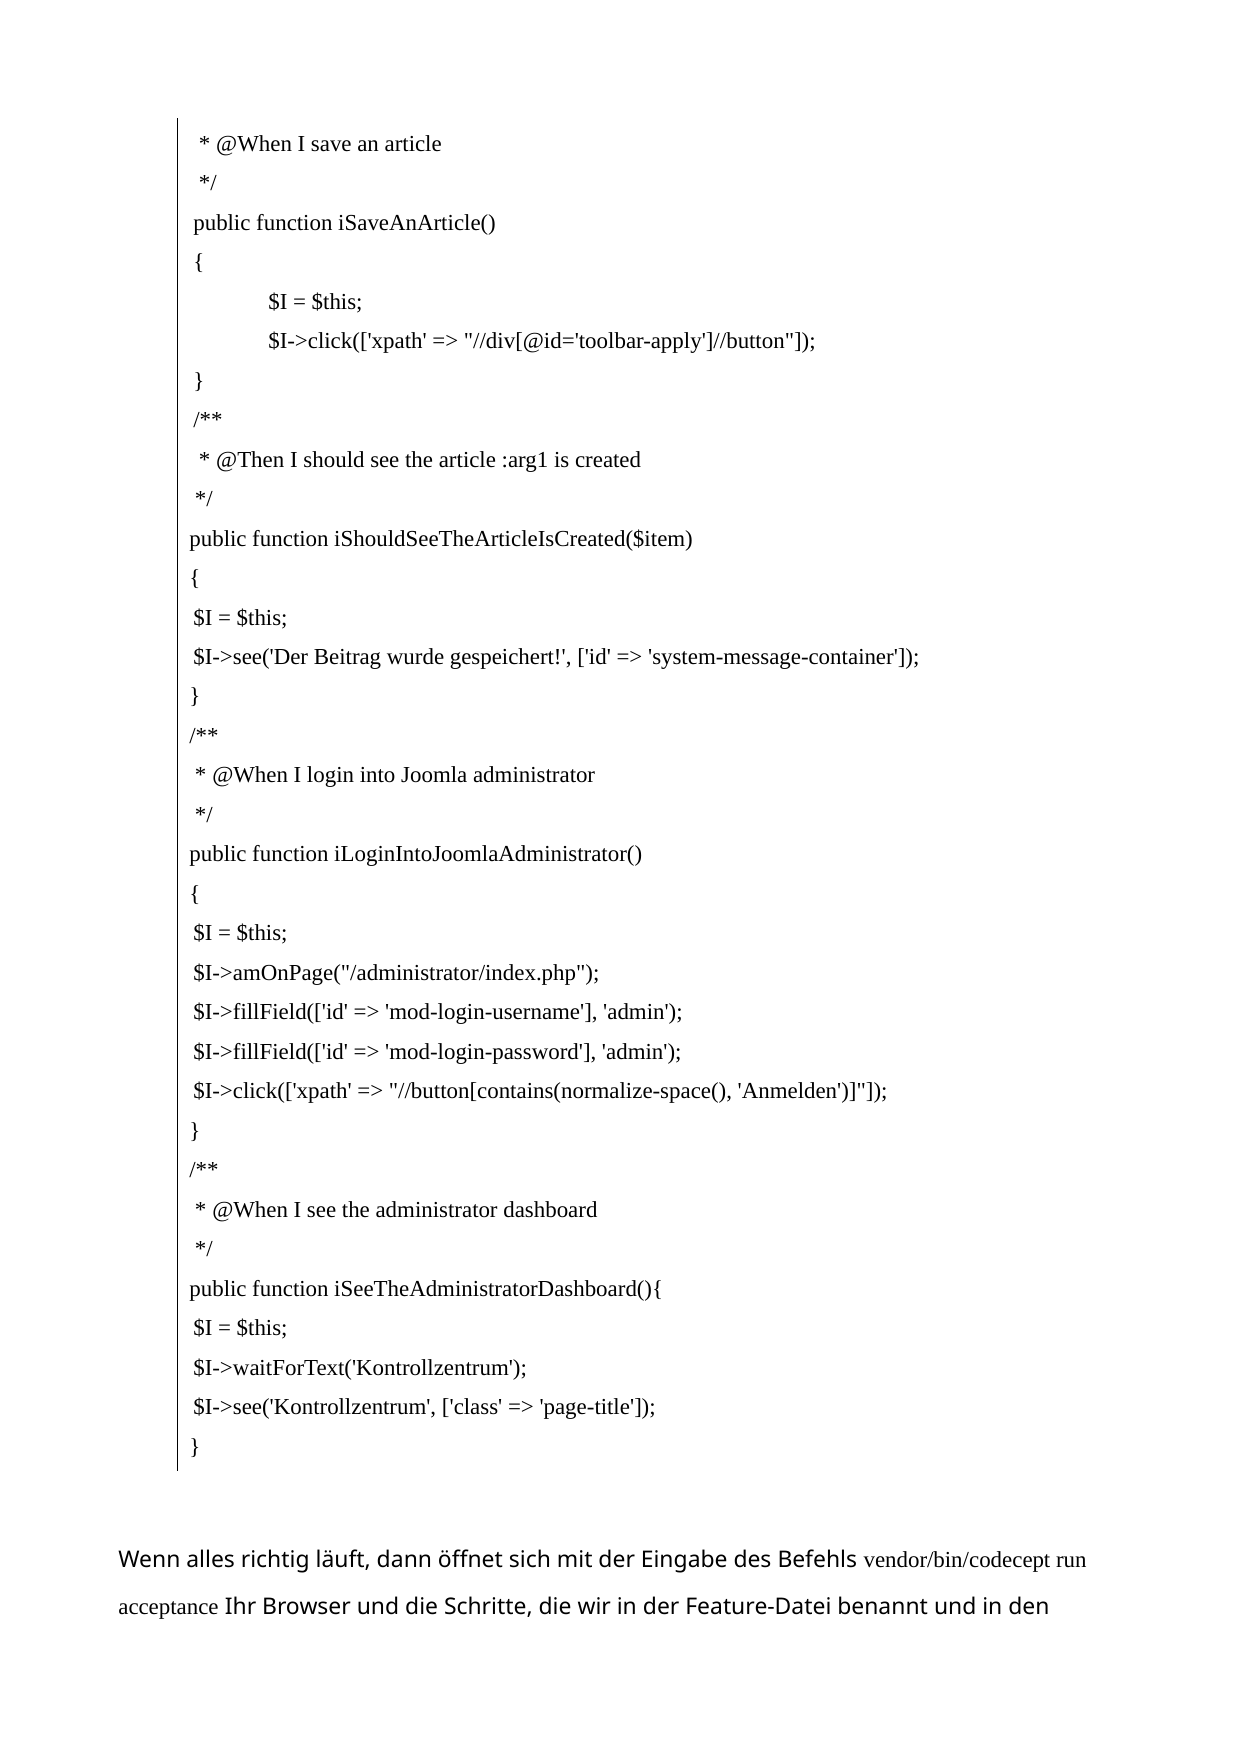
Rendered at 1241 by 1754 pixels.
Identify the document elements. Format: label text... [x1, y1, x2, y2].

text * @When I save an article */ public function iSaveAnArticle() { $I = $this; $I->click(['xpath' => "//div[@id='toolbar-apply']//button"]); } /** * @Then I should see the article :arg1 is created */ public function iShouldSeeTheArticleIsCreated($item) { $I = $this; $I->see('Der Beitrag wurde gespeichert!', ['id' => 'system-message-container']); } /** * @When I login into Joomla administrator */ public function iLoginIntoJoomlaAdministrator() { $I = $this; $I->amOnPage("/administrator/index.php"); $I->fillField(['id' => 'mod-login-username'], 'admin'); $I->fillField(['id' => 'mod-login-password'], 'admin'); $I->click(['xpath' => "//button[contains(normalize-space(), 'Anmelden')]"]); } /** * @When I see the administrator dashboard */ public function iSeeTheAdministratorDashboard(){ $I = $this; $I->waitForText('Kontrollzentrum'); $I->see('Kontrollzentrum', ['class' => 'page-title']); } [178, 118, 1122, 1471]
text Wenn alles richtig läuft, dann öffnet sich mit der Eingabe des Befehls vendor/bin/codecept run acceptance Ihr Browser und die Schritte, die wir in der Feature-Datei benannt und in den [118, 1543, 1122, 1621]
